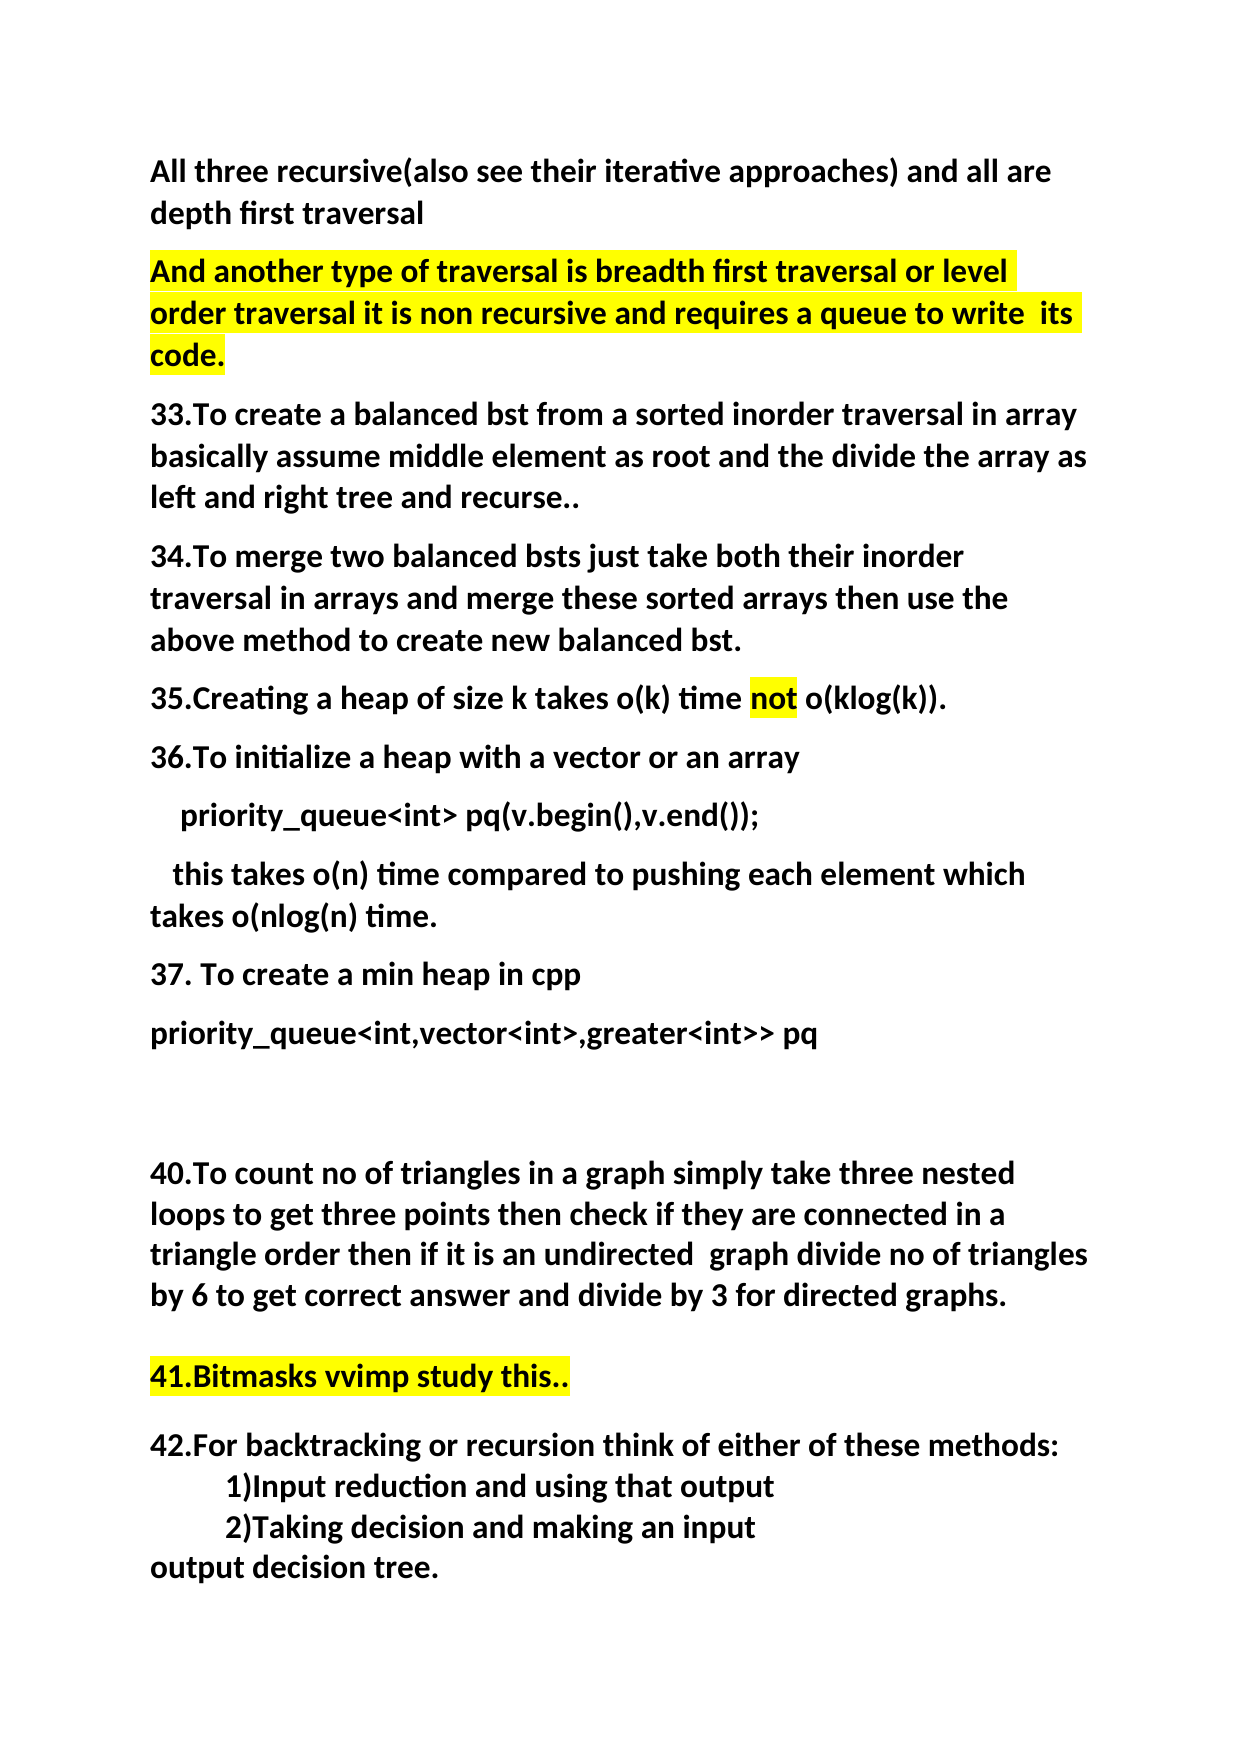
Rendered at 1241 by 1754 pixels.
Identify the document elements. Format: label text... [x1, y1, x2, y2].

text priority_queue<int,vector<int>,greater<int>> pq [150, 1012, 1090, 1053]
text 42.For backtracking or recursion think of either of these methods: [150, 1424, 1090, 1465]
text 1)Input reduction and using that output [150, 1465, 1090, 1506]
text priority_queue<int> pq(v.begin(),v.end()); [150, 794, 1090, 835]
text 33.To create a balanced bst from a sorted inorder traversal in array basically assume middle element as root and the divide the array as left and right tree and recurse.. [150, 393, 1090, 517]
text 37. To create a min heap in cpp [150, 953, 1090, 994]
text 2)Taking decision and making an input output decision tree. [150, 1506, 1090, 1587]
text 36.To initialize a heap with a vector or an array [150, 736, 1090, 777]
text this takes o(n) time compared to pushing each element which takes o(nlog(n) time. [150, 853, 1090, 936]
text All three recursive(also see their iterative approaches) and all are depth first traversal [150, 150, 1090, 233]
text 41.Bitmasks vvimp study this.. [150, 1356, 1090, 1396]
text 40.To count no of triangles in a graph simply take three nested loops to get three points then check if they are connected in a triangle order then if it is an undirected graph divide no of triangles by 6 to get correct answer and divide by 3 for directed graphs. [150, 1152, 1090, 1315]
text And another type of traversal is breadth first traversal or level order traversal it is non recursive and requires a queue to write its code. [150, 250, 1090, 375]
text 35.Creating a heap of size k takes o(k) time not o(klog(k)). [150, 677, 1090, 718]
text 34.To merge two balanced bsts just take both their inorder traversal in arrays and merge these sorted arrays then use the above method to create new balanced bst. [150, 535, 1090, 659]
